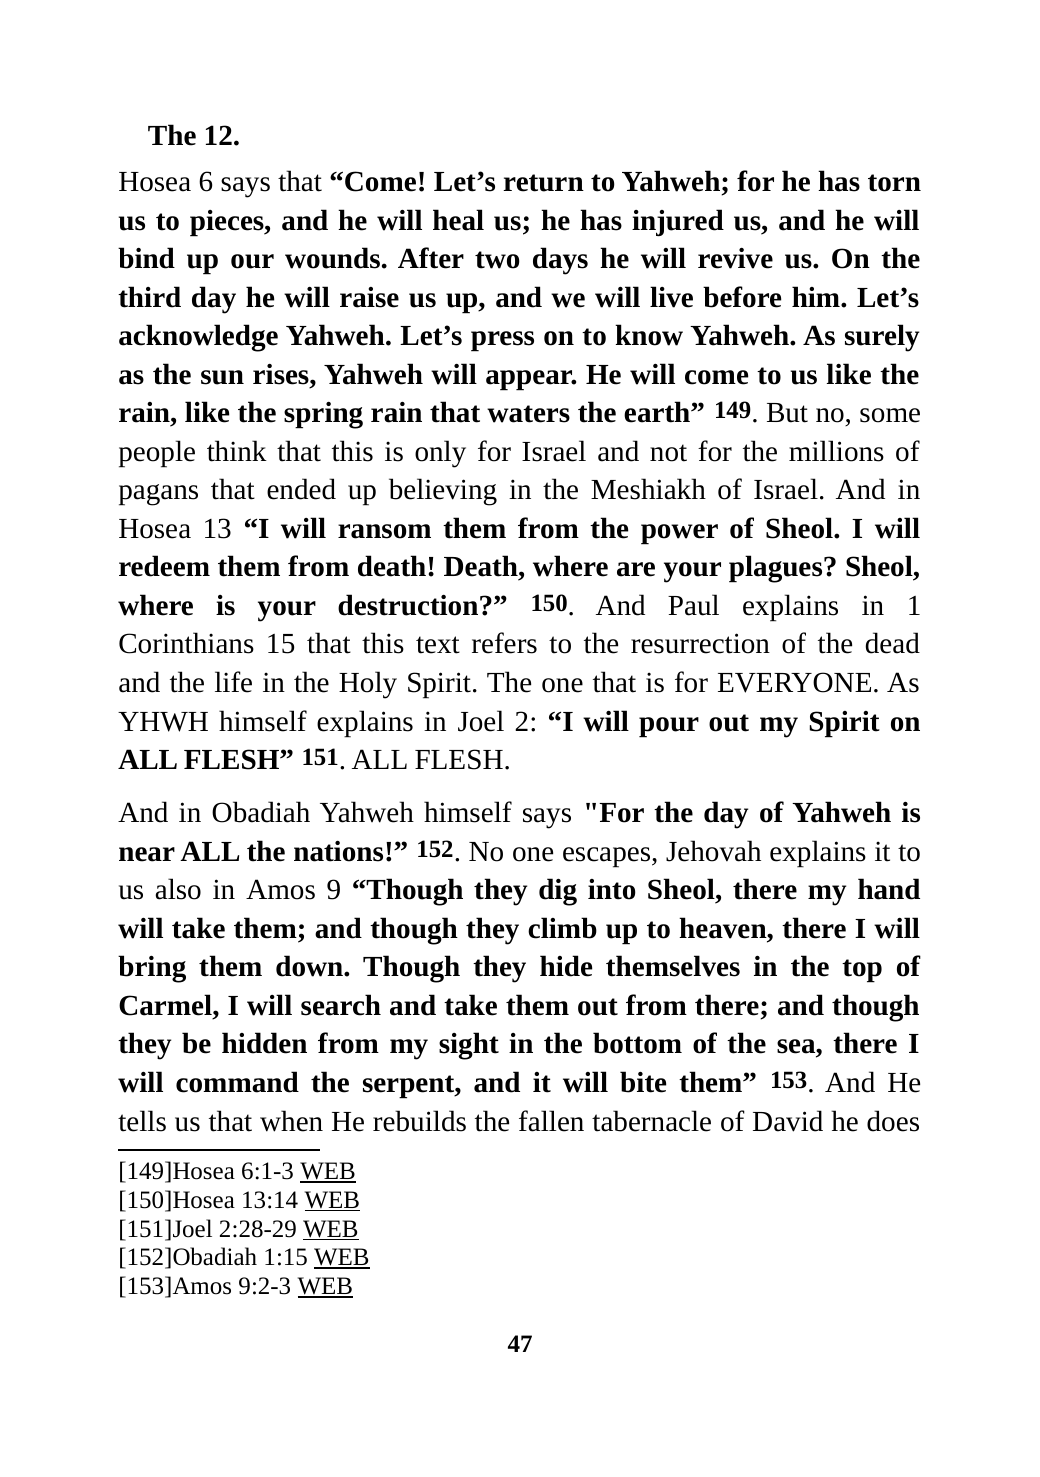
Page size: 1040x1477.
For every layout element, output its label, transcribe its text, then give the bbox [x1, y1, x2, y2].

text Amos 9:2-3 WEB [118, 1271, 921, 1300]
text And in Obadiah Yahweh himself says "For the day of Yahweh is near ALL the nations!” . No one escapes, Jehovah explains it to us also in Amos 9 “Though they dig into Sheol, there my hand will take them; and though they climb up to heaven, there I will bring them down. Though they hide themselves in the top of Carmel, I will search and take them out from there; and though they be hidden from my sight in the bottom of the sea, there I will command the serpent, and it will bite them” . And He tells us that when He rebuilds the fallen tabernacle of David he does [118, 795, 921, 1137]
text Hosea 6:1-3 WEB [118, 1156, 921, 1185]
text Joel 2:28-29 WEB [118, 1214, 921, 1242]
text Obadiah 1:15 WEB [118, 1242, 921, 1271]
subtitle The 12. [148, 118, 921, 152]
text Hosea 6 says that “Come! Let’s return to Yahweh; for he has torn us to pieces, and he will heal us; he has injured us, and he will bind up our wounds. After two days he will revive us. On the third day he will raise us up, and we will live before him. Let’s acknowledge Yahweh. Let’s press on to know Yahweh. As surely as the sun rises, Yahweh will appear. He will come to us like the rain, like the spring rain that waters the earth” . But no, some people think that this is only for Israel and not for the millions of pagans that ended up believing in the Meshiakh of Israel. And in Hosea 13 “I will ransom them from the power of Sheol. I will redeem them from death! Death, where are your plagues? Sheol, where is your destruction?” . And Paul explains in 1 Corinthians 15 that this text refers to the resurrection of the dead and the life in the Holy Spirit. The one that is for EVERYONE. As YHWH himself explains in Joel 2: “I will pour out my Spirit on ALL FLESH” . ALL FLESH. [118, 164, 921, 776]
text Hosea 13:14 WEB [118, 1185, 921, 1214]
